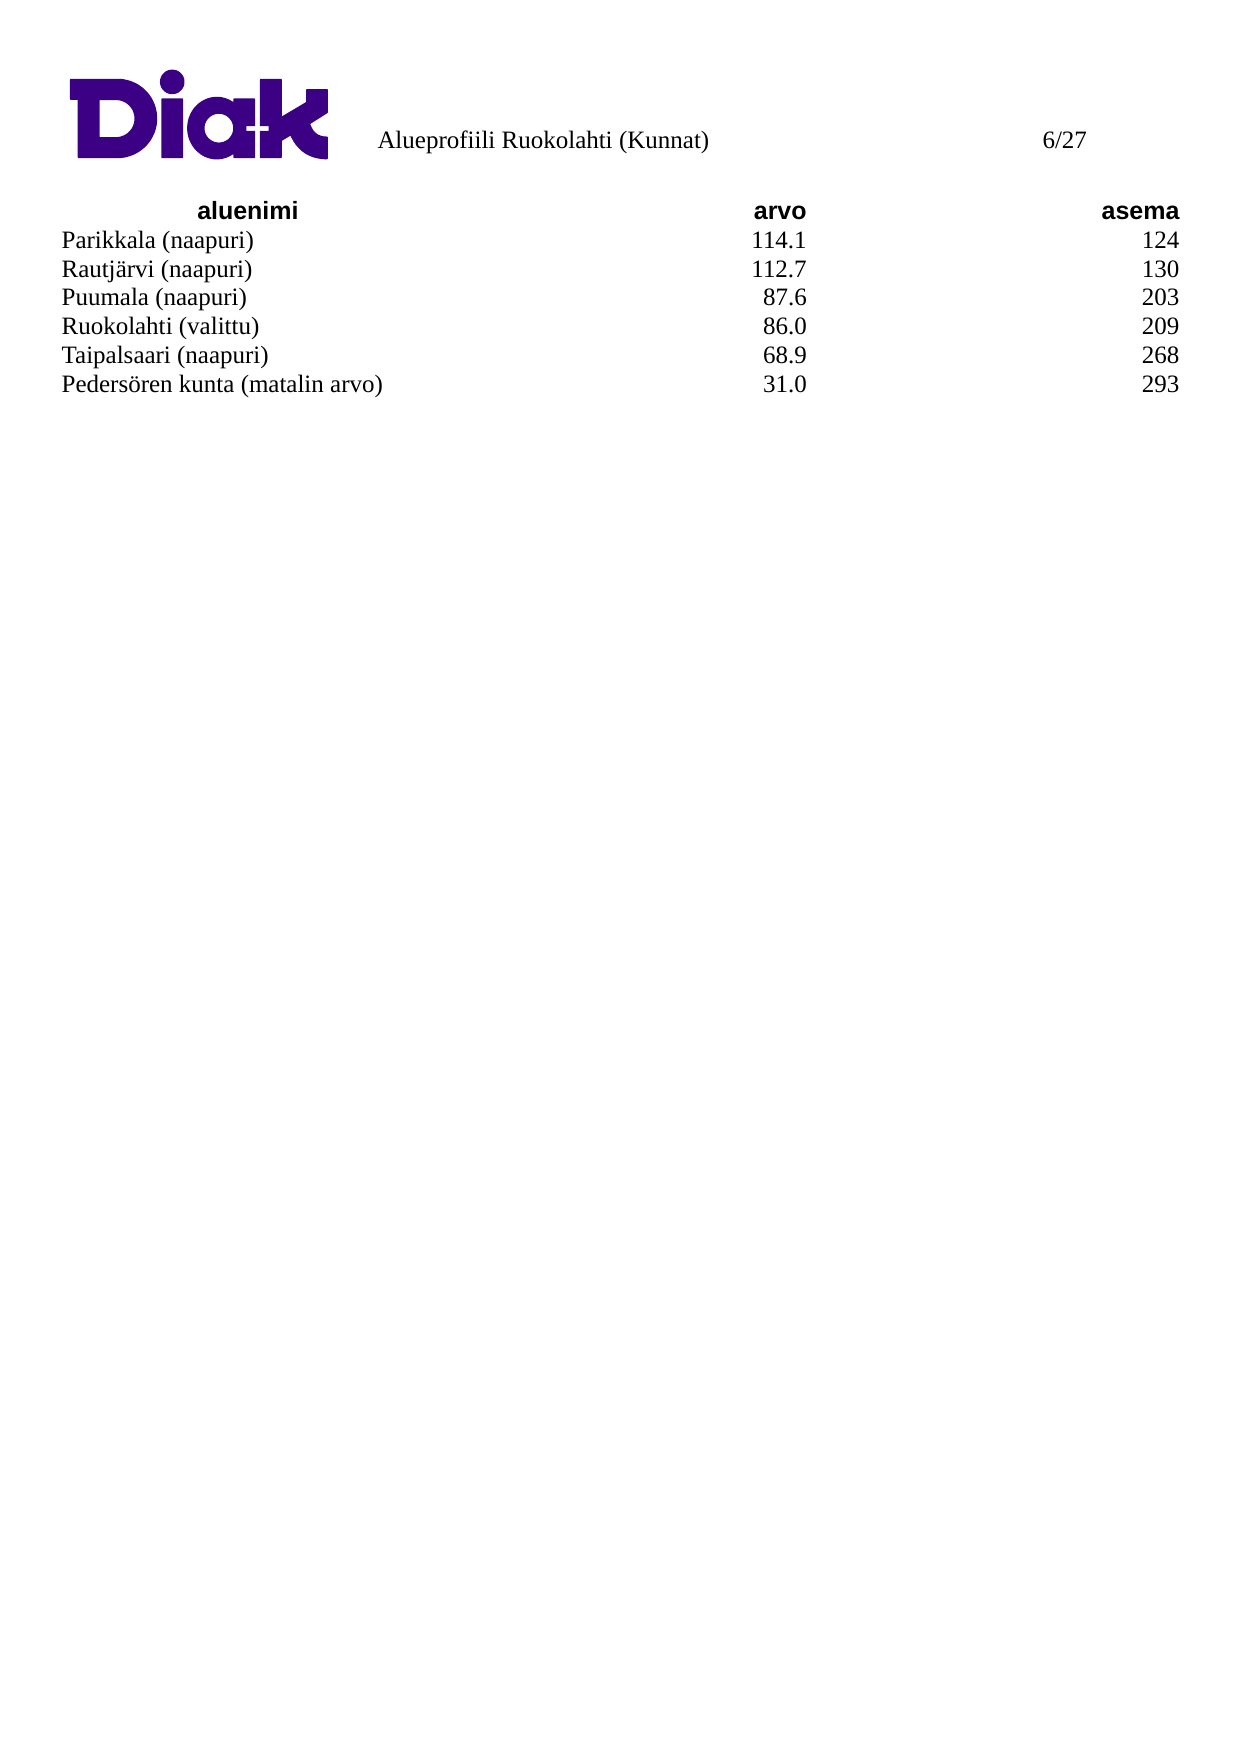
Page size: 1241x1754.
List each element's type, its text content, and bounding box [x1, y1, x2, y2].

table_cell 209 [806, 311, 1179, 340]
table_cell Puumala (naapuri) [61, 283, 434, 311]
table_cell 203 [806, 283, 1179, 311]
table_cell Pedersören kunta (matalin arvo) [61, 369, 434, 397]
table_header aluenimi [61, 196, 434, 225]
table_cell Parikkala (naapuri) [61, 225, 434, 254]
table_cell 86.0 [434, 311, 806, 340]
table_cell 87.6 [434, 283, 806, 311]
table_cell 114.1 [434, 225, 806, 254]
table_cell 112.7 [434, 254, 806, 282]
table_cell 68.9 [434, 340, 806, 369]
table_cell 293 [806, 369, 1179, 397]
table_cell Taipalsaari (naapuri) [61, 340, 434, 369]
table_header asema [806, 196, 1179, 225]
table_cell Ruokolahti (valittu) [61, 311, 434, 340]
table_cell 31.0 [434, 369, 806, 397]
table_cell 268 [806, 340, 1179, 369]
table_cell Rautjärvi (naapuri) [61, 254, 434, 282]
table_cell 124 [806, 225, 1179, 254]
table_cell 130 [806, 254, 1179, 282]
table_header arvo [434, 196, 806, 225]
